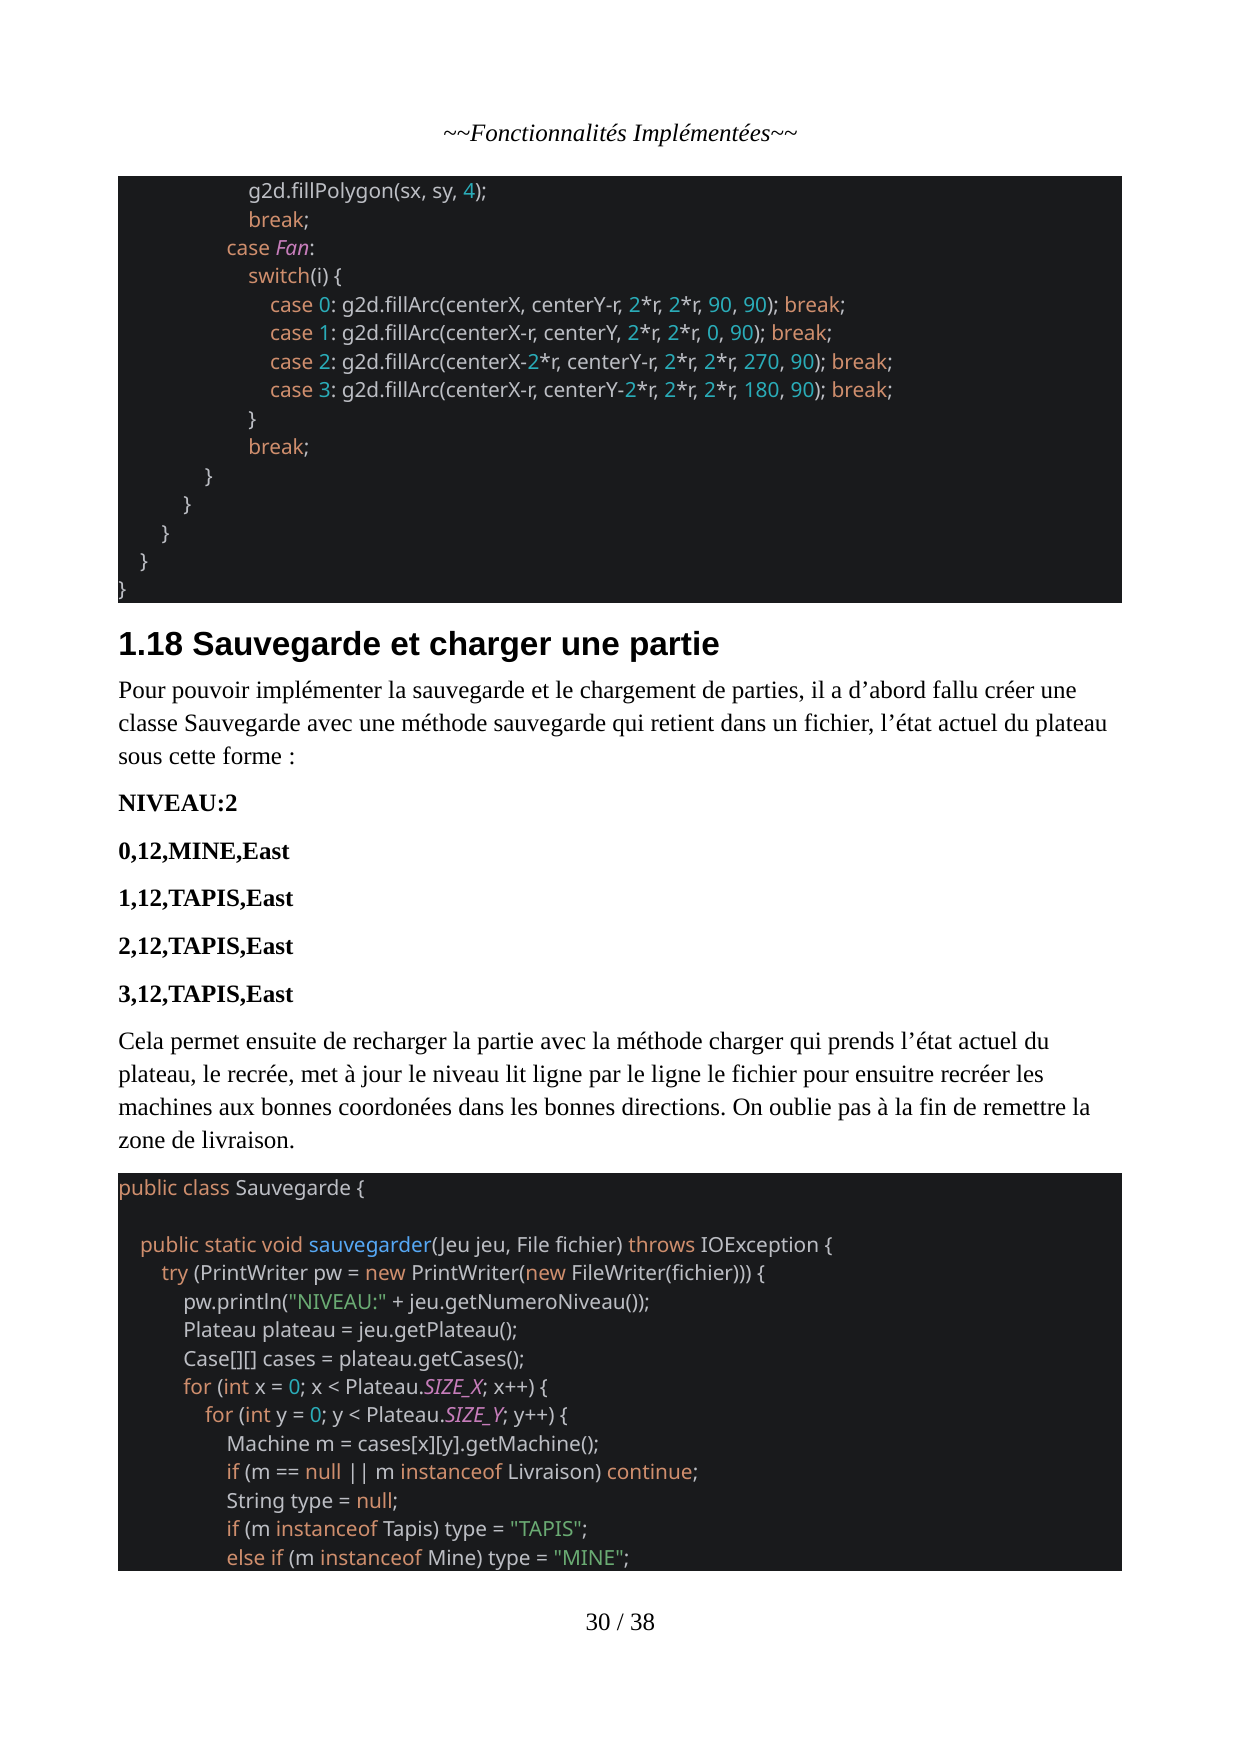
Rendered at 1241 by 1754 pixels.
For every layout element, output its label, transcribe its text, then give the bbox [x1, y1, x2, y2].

text 1,12,TAPIS,East [118, 883, 1122, 912]
text Pour pouvoir implémenter la sauvegarde et le chargement de parties, il a d’abord fallu créer une classe Sauvegarde avec une méthode sauvegarde qui retient dans un fichier, l’état actuel du plateau sous cette forme : [118, 675, 1122, 769]
text NIVEAU:2 [118, 788, 1122, 817]
text 3,12,TAPIS,East [118, 979, 1122, 1007]
subtitle Sauvegarde et charger une partie [118, 624, 1122, 662]
text g2d.fillPolygon(sx, sy, 4); break; case Fan: switch(i) { case 0: g2d.fillArc(centerX, centerY-r, 2*r, 2*r, 90, 90); break; case 1: g2d.fillArc(centerX-r, centerY, 2*r, 2*r, 0, 90); break; case 2: g2d.fillArc(centerX-2*r, centerY-r, 2*r, 2*r, 270, 90); break; case 3: g2d.fillArc(centerX-r, centerY-2*r, 2*r, 2*r, 180, 90); break; } break; } } } } } [118, 176, 1122, 603]
text Cela permet ensuite de recharger la partie avec la méthode charger qui prends l’état actuel du plateau, le recrée, met à jour le niveau lit ligne par le ligne le fichier pour ensuitre recréer les machines aux bonnes coordonées dans les bonnes directions. On oublie pas à la fin de remettre la zone de livraison. [118, 1026, 1122, 1154]
text 2,12,TAPIS,East [118, 931, 1122, 960]
text 0,12,MINE,East [118, 836, 1122, 865]
text public class Sauvegarde { public static void sauvegarder(Jeu jeu, File fichier) throws IOException { try (PrintWriter pw = new PrintWriter(new FileWriter(fichier))) { pw.println("NIVEAU:" + jeu.getNumeroNiveau()); Plateau plateau = jeu.getPlateau(); Case[][] cases = plateau.getCases(); for (int x = 0; x < Plateau.SIZE_X; x++) { for (int y = 0; y < Plateau.SIZE_Y; y++) { Machine m = cases[x][y].getMachine(); if (m == null || m instanceof Livraison) continue; String type = null; if (m instanceof Tapis) type = "TAPIS"; else if (m instanceof Mine) type = "MINE"; [118, 1173, 1122, 1571]
